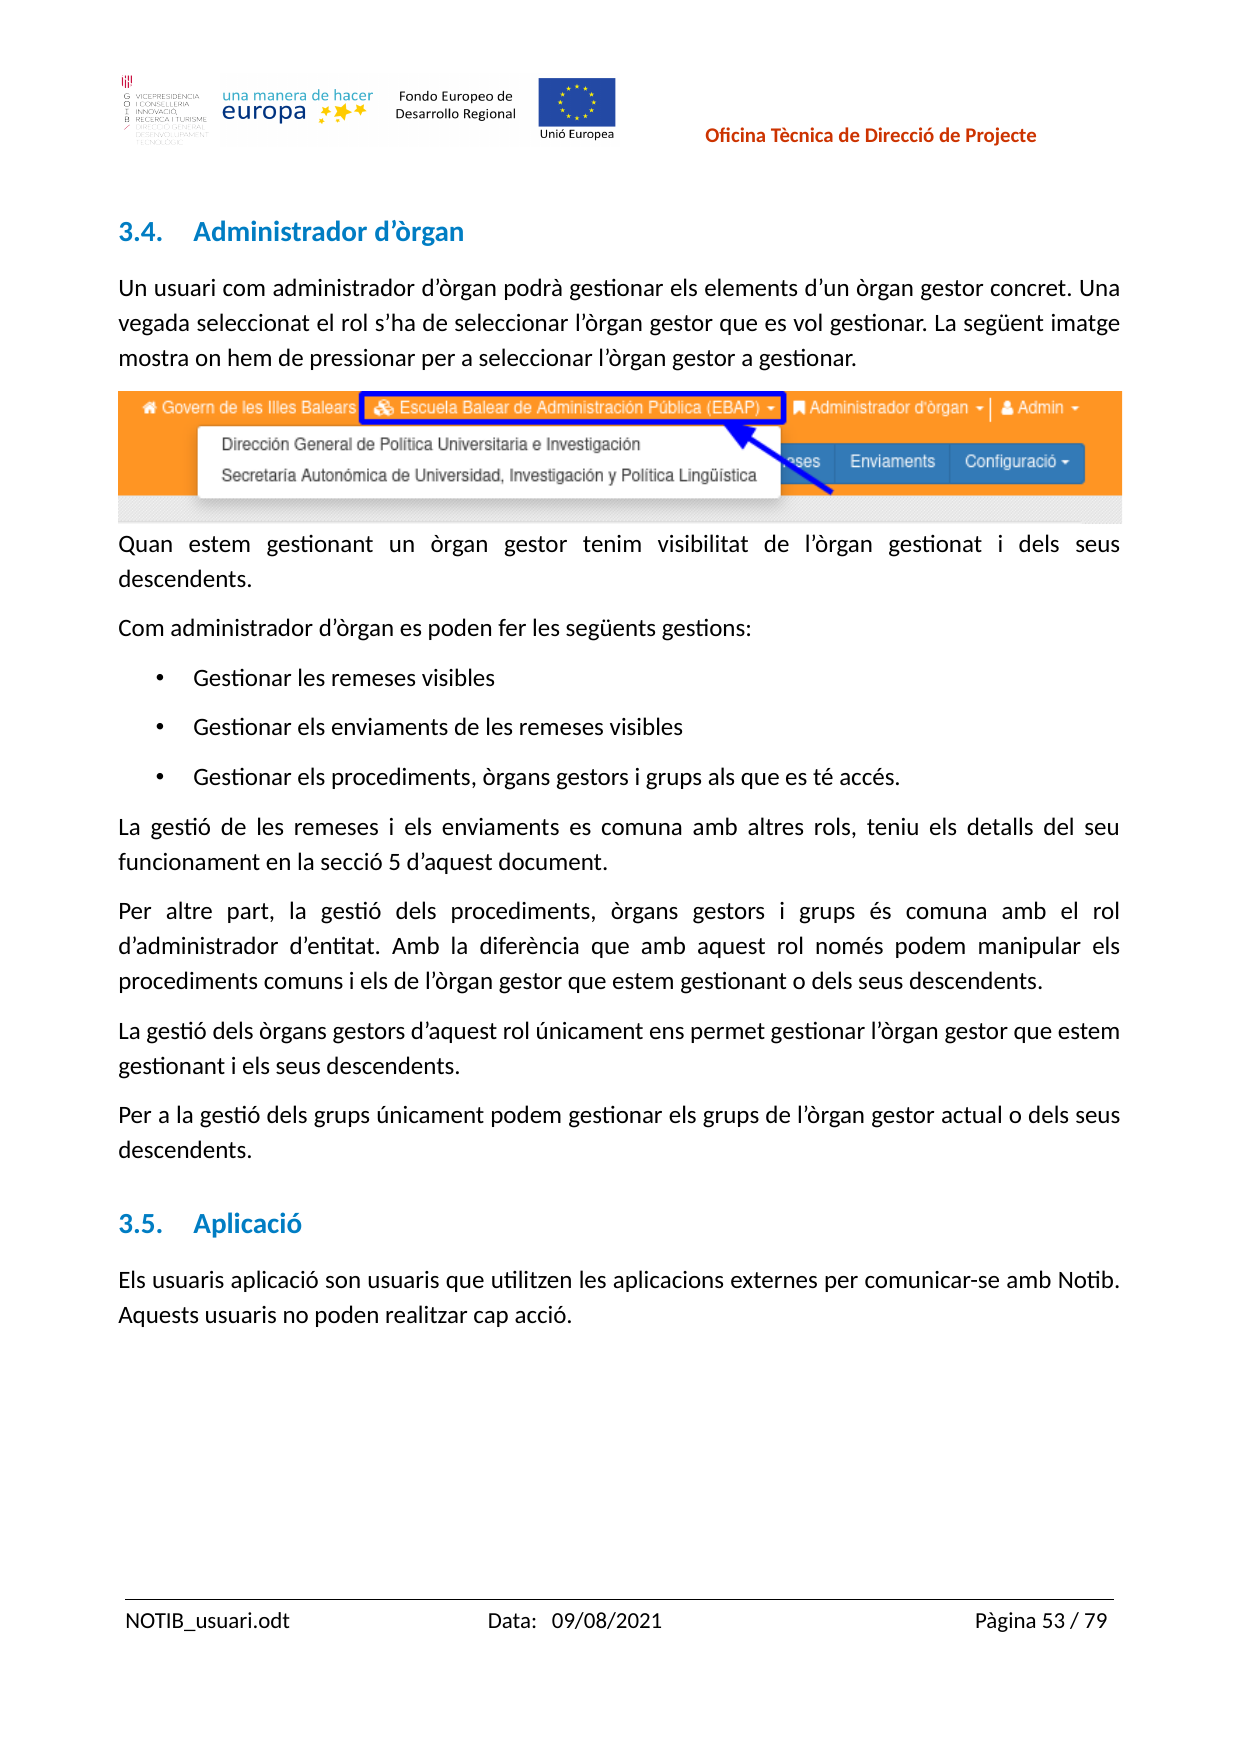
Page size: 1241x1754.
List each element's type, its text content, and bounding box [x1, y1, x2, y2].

list Gestionar les remeses visibles [156, 662, 1122, 692]
text Quan estem gestionant un òrgan gestor tenim visibilitat de l’òrgan gestionat i dels seus descendents. [118, 524, 1122, 593]
text Els usuaris aplicació son usuaris que utilitzen les aplicacions externes per comunicar-se amb Notib. Aquests usuaris no poden realitzar cap acció. [118, 1264, 1122, 1329]
text La gestió de les remeses i els enviaments es comuna amb altres rols, teniu els detalls del seu funcionament en la secció 5 d’aquest document. [118, 811, 1122, 876]
list Gestionar els procediments, òrgans gestors i grups als que es té accés. [156, 761, 1122, 792]
text Per a la gestió dels grups únicament podem gestionar els grups de l’òrgan gestor actual o dels seus descendents. [118, 1099, 1122, 1165]
text Per altre part, la gestió dels procediments, òrgans gestors i grups és comuna amb el rol d’administrador d’entitat. Amb la diferència que amb aquest rol només podem manipular els procediments comuns i els de l’òrgan gestor que estem gestionant o dels seus descendents. [118, 895, 1122, 996]
text Com administrador d’òrgan es poden fer les següents gestions: [118, 612, 1122, 643]
list Gestionar els enviaments de les remeses visibles [156, 712, 1122, 742]
subtitle Administrador d’òrgan [118, 213, 1122, 249]
picture [118, 391, 1123, 524]
subtitle Aplicació [118, 1205, 1122, 1240]
picture [118, 73, 213, 147]
text Un usuari com administrador d’òrgan podrà gestionar els elements d’un òrgan gestor concret. Una vegada seleccionat el rol s’ha de seleccionar l’òrgan gestor que es vol gestionar. La següent imatge mostra on hem de pressionar per a seleccionar l’òrgan gestor a gestionar. [118, 272, 1122, 373]
text La gestió dels òrgans gestors d’aquest rol únicament ens permet gestionar l’òrgan gestor que estem gestionant i els seus descendents. [118, 1015, 1122, 1080]
picture [219, 73, 621, 147]
